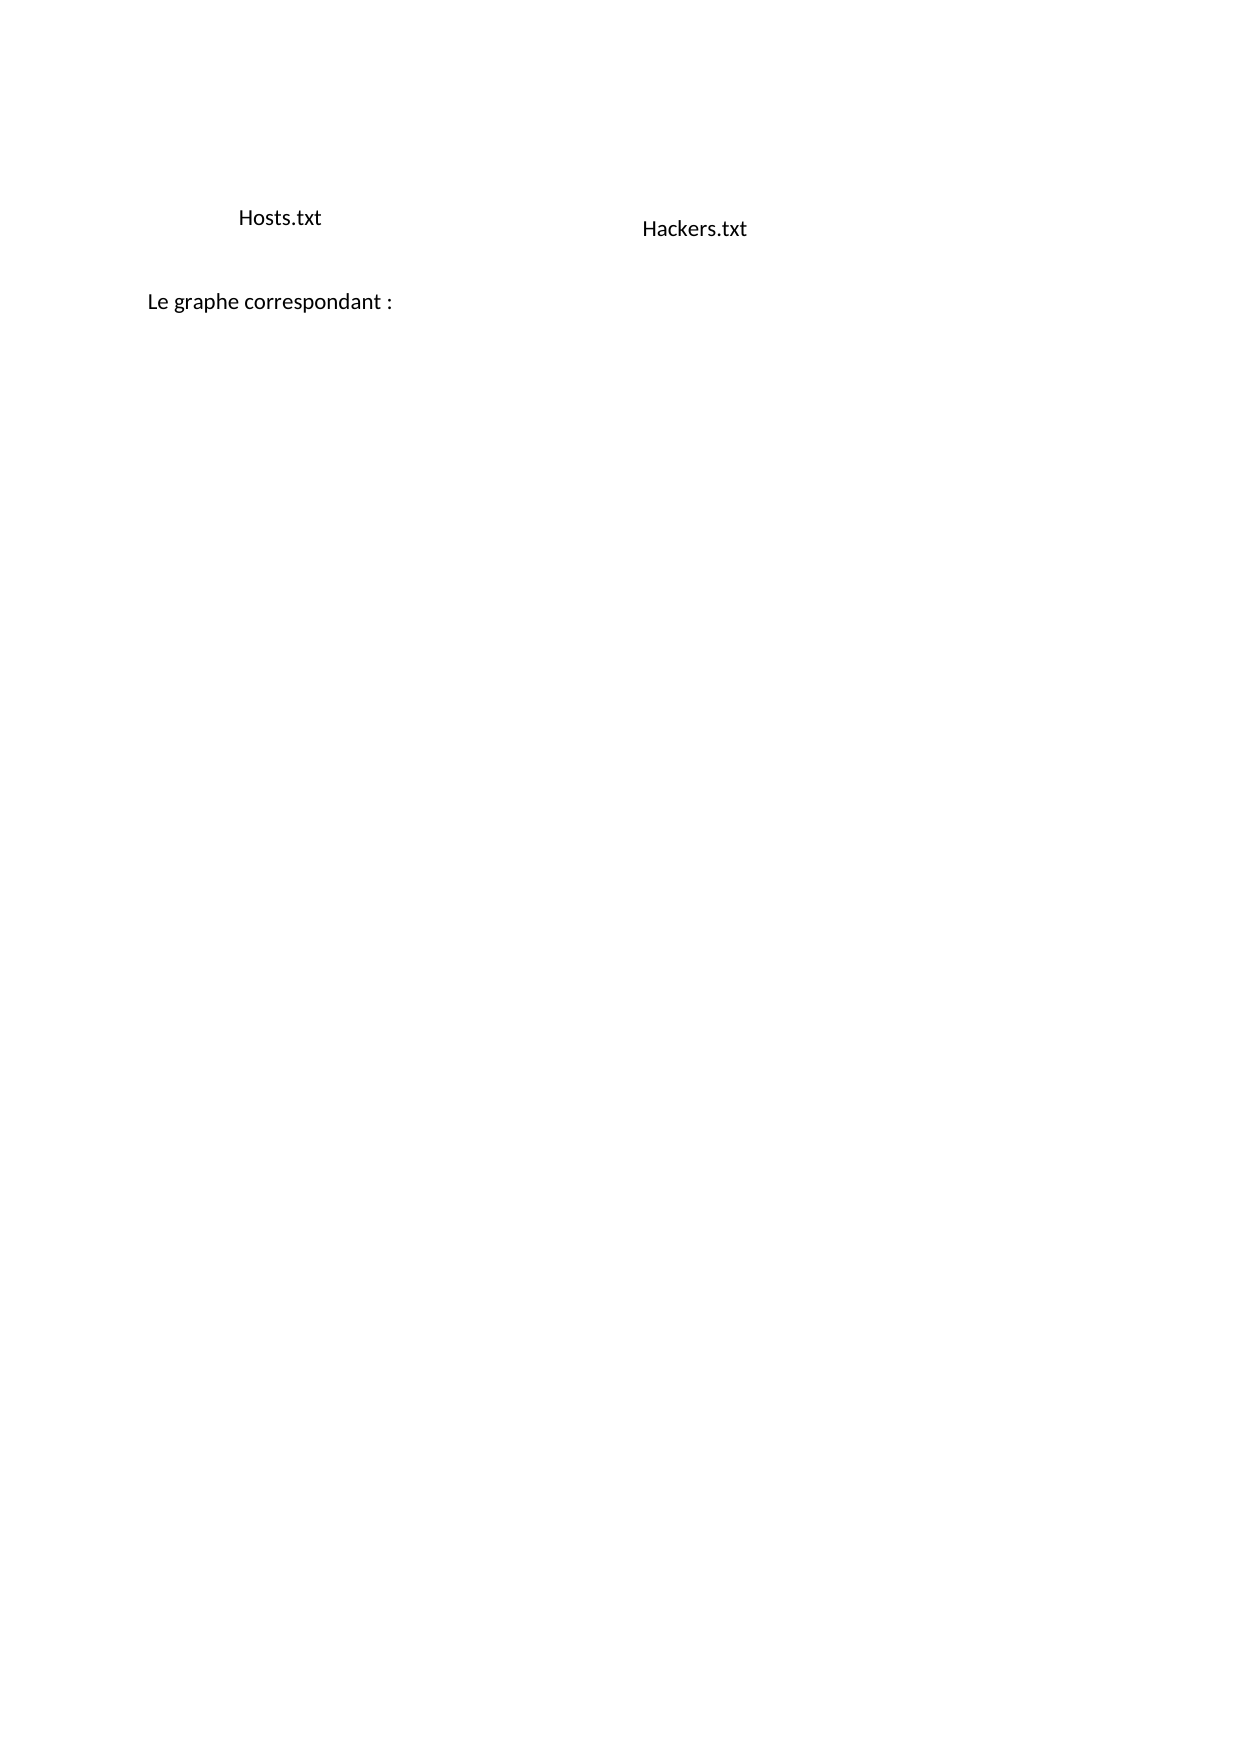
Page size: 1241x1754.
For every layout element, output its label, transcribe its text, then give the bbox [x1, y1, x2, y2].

text Hackers.txt [642, 214, 754, 241]
text Le graphe correspondant : [148, 287, 1093, 315]
text Hosts.txt [239, 203, 334, 229]
